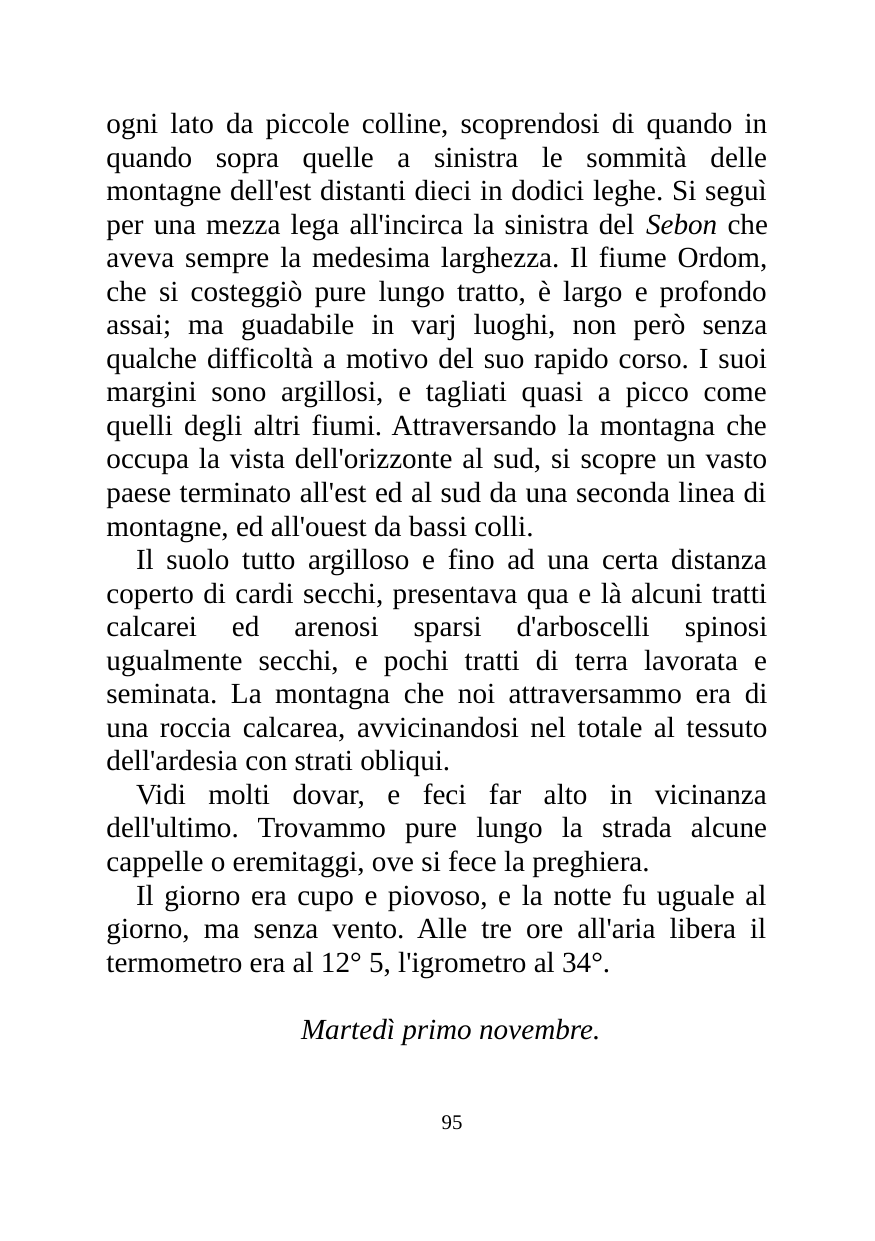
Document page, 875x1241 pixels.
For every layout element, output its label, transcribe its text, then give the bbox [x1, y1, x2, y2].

text Il suolo tutto argilloso e fino ad una certa distanza coperto di cardi secchi, presentava qua e là alcuni tratti calcarei ed arenosi sparsi d'arboscelli spinosi ugualmente secchi, e pochi tratti di terra lavorata e seminata. La montagna che noi attraversammo era di una roccia calcarea, avvicinandosi nel totale al tessuto dell'ardesia con strati obliqui. [106, 542, 768, 777]
text ogni lato da piccole colline, scoprendosi di quando in quando sopra quelle a sinistra le sommità delle montagne dell'est distanti dieci in dodici leghe. Si seguì per una mezza lega all'incirca la sinistra del Sebon che aveva sempre la medesima larghezza. Il fiume Ordom, che si costeggiò pure lungo tratto, è largo e profondo assai; ma guadabile in varj luoghi, non però senza qualche difficoltà a motivo del suo rapido corso. I suoi margini sono argillosi, e tagliati quasi a picco come quelli degli altri fiumi. Attraversando la montagna che occupa la vista dell'orizzonte al sud, si scopre un vasto paese terminato all'est ed al sud da una seconda linea di montagne, ed all'ouest da bassi colli. [106, 106, 768, 542]
text Vidi molti dovar, e feci far alto in vicinanza dell'ultimo. Trovammo pure lungo la strada alcune cappelle o eremitaggi, ove si fece la preghiera. [106, 777, 768, 878]
text Il giorno era cupo e piovoso, e la notte fu uguale al giorno, ma senza vento. Alle tre ore all'aria libera il termometro era al 12° 5, l'igrometro al 34°. [106, 878, 768, 978]
text Martedì primo novembre. [106, 1012, 768, 1045]
